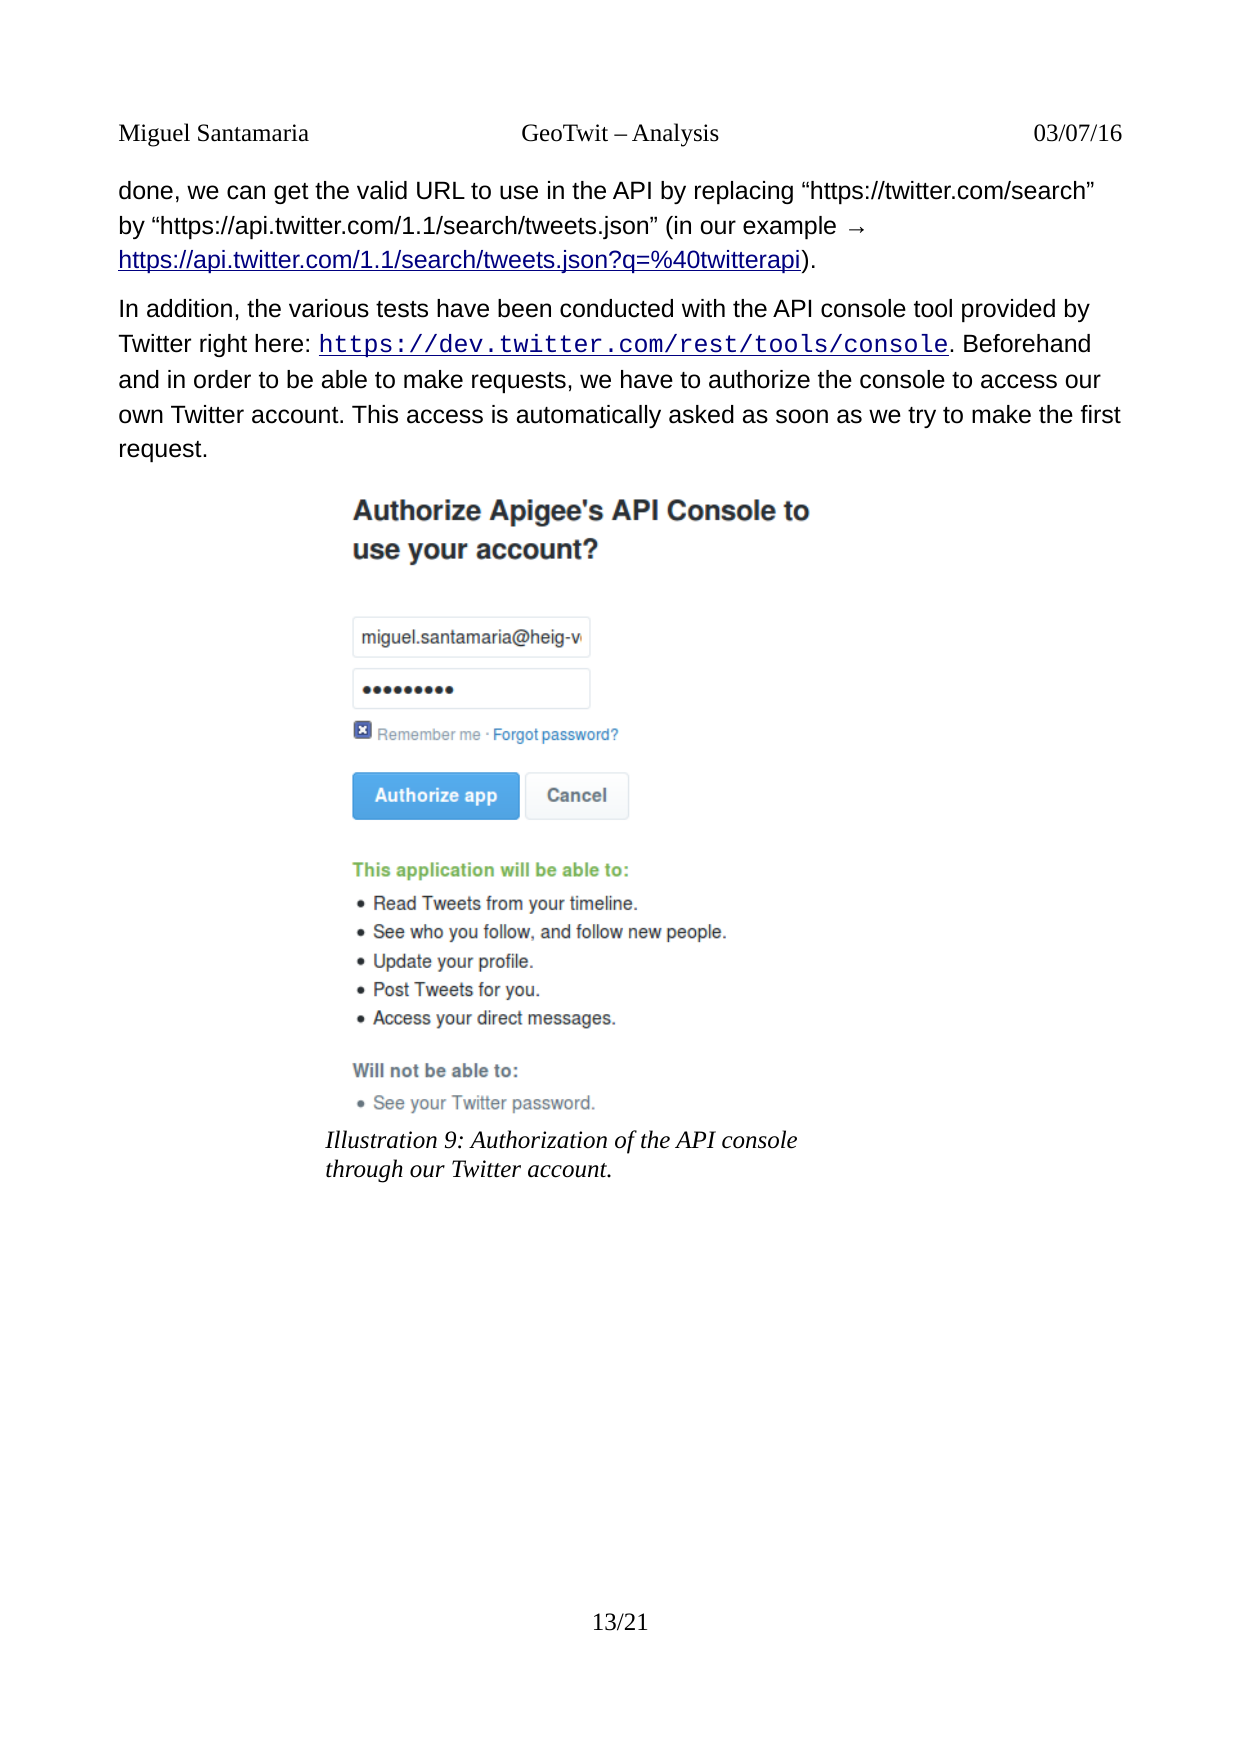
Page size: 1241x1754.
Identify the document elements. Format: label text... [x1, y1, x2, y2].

text done, we can get the valid URL to use in the API by replacing “https://twitter.com/search” by “https://api.twitter.com/1.1/search/tweets.json” (in our example → https://api.twitter.com/1.1/search/tweets.json?q=%40twitterapi). [118, 176, 1122, 274]
picture [341, 488, 816, 1125]
text In addition, the various tests have been conducted with the API console tool provided by Twitter right here: https://dev.twitter.com/rest/tools/console. Beforehand and in order to be able to make requests, we have to authorize the console to access our own Twitter account. This access is automatically asked as soon as we try to make the first request. [118, 294, 1122, 463]
text Illustration 9: Authorization of the API console through our Twitter account. [325, 1125, 832, 1182]
